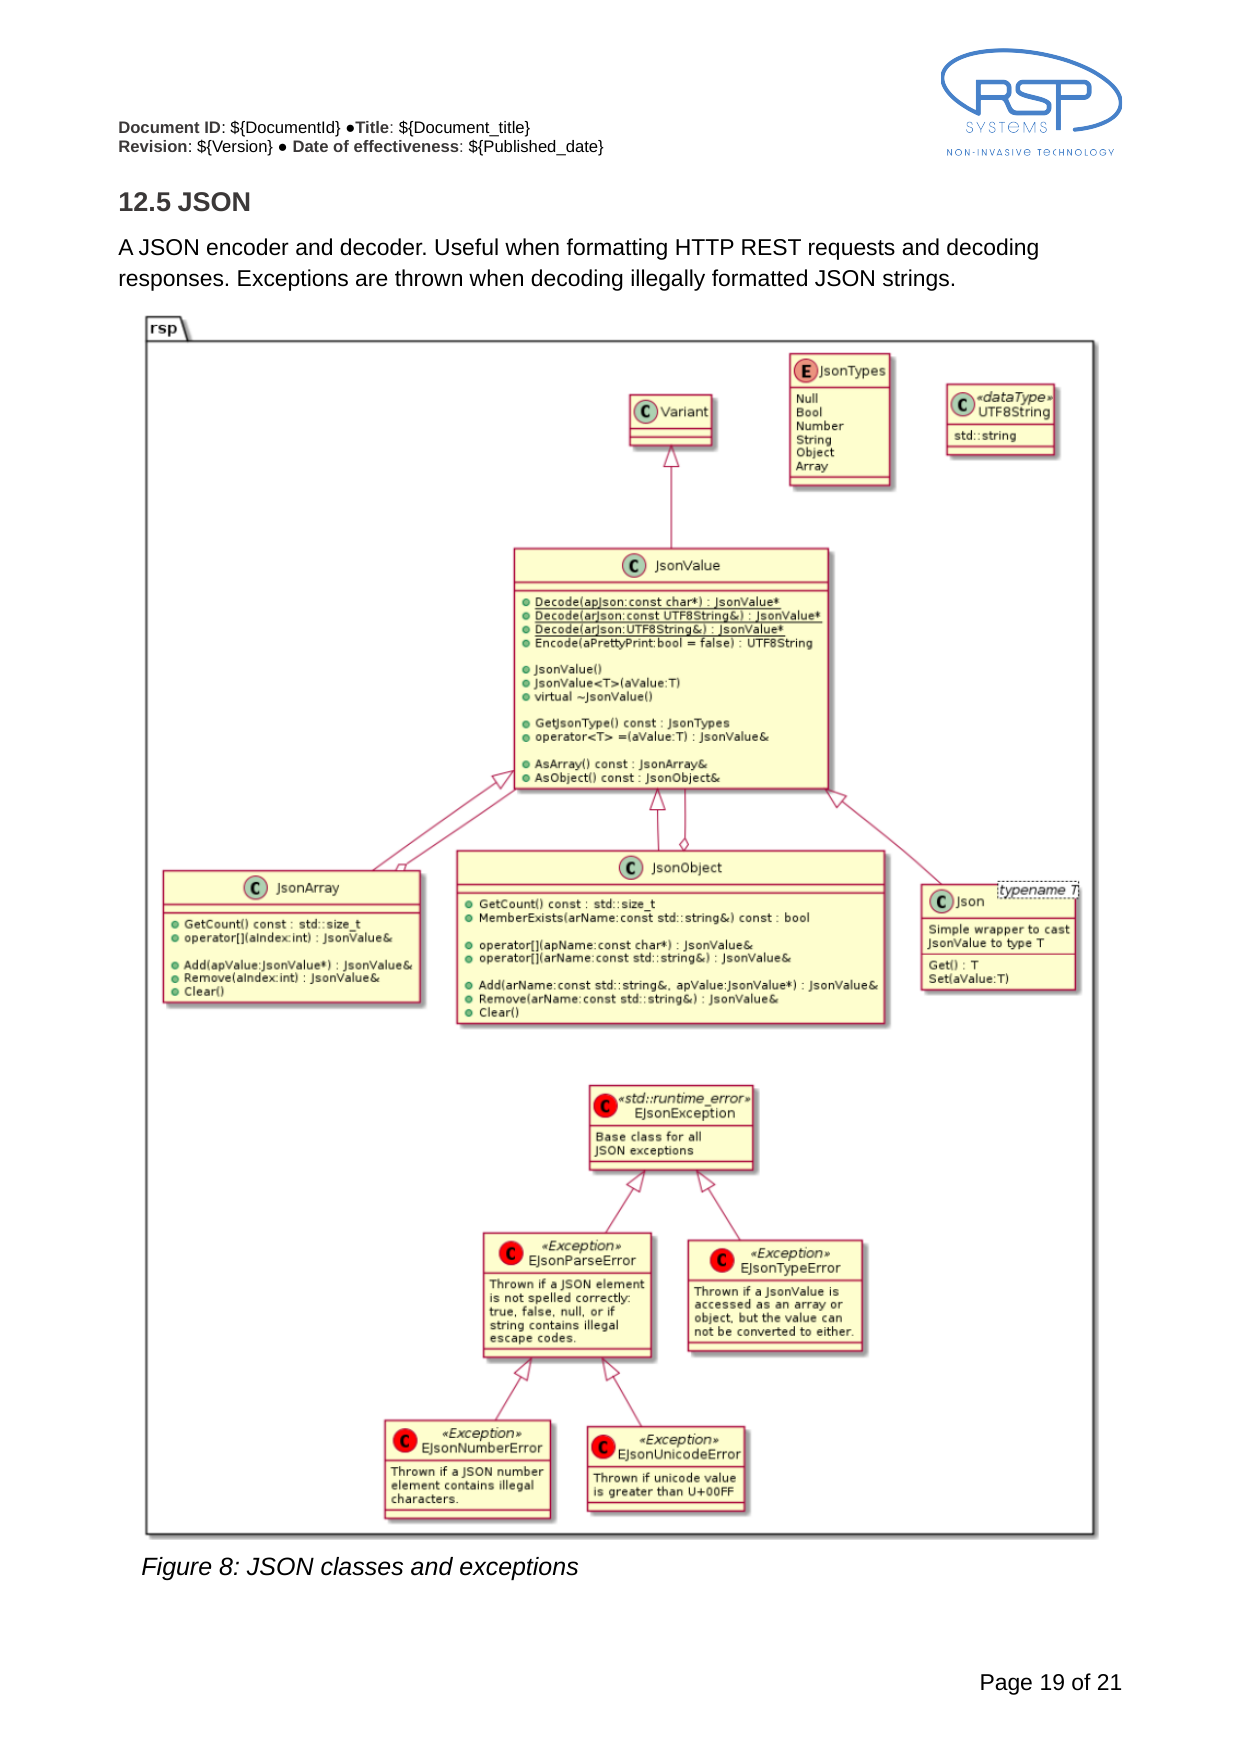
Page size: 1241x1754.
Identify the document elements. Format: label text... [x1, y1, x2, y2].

picture [941, 48, 1123, 156]
picture [141, 313, 1100, 1540]
text A JSON encoder and decoder. Useful when formatting HTTP REST requests and decoding responses. Exceptions are thrown when decoding illegally formatted JSON strings. [118, 234, 1122, 291]
text Figure 8: JSON classes and exceptions [141, 1540, 1099, 1581]
subtitle JSON [118, 186, 1122, 217]
